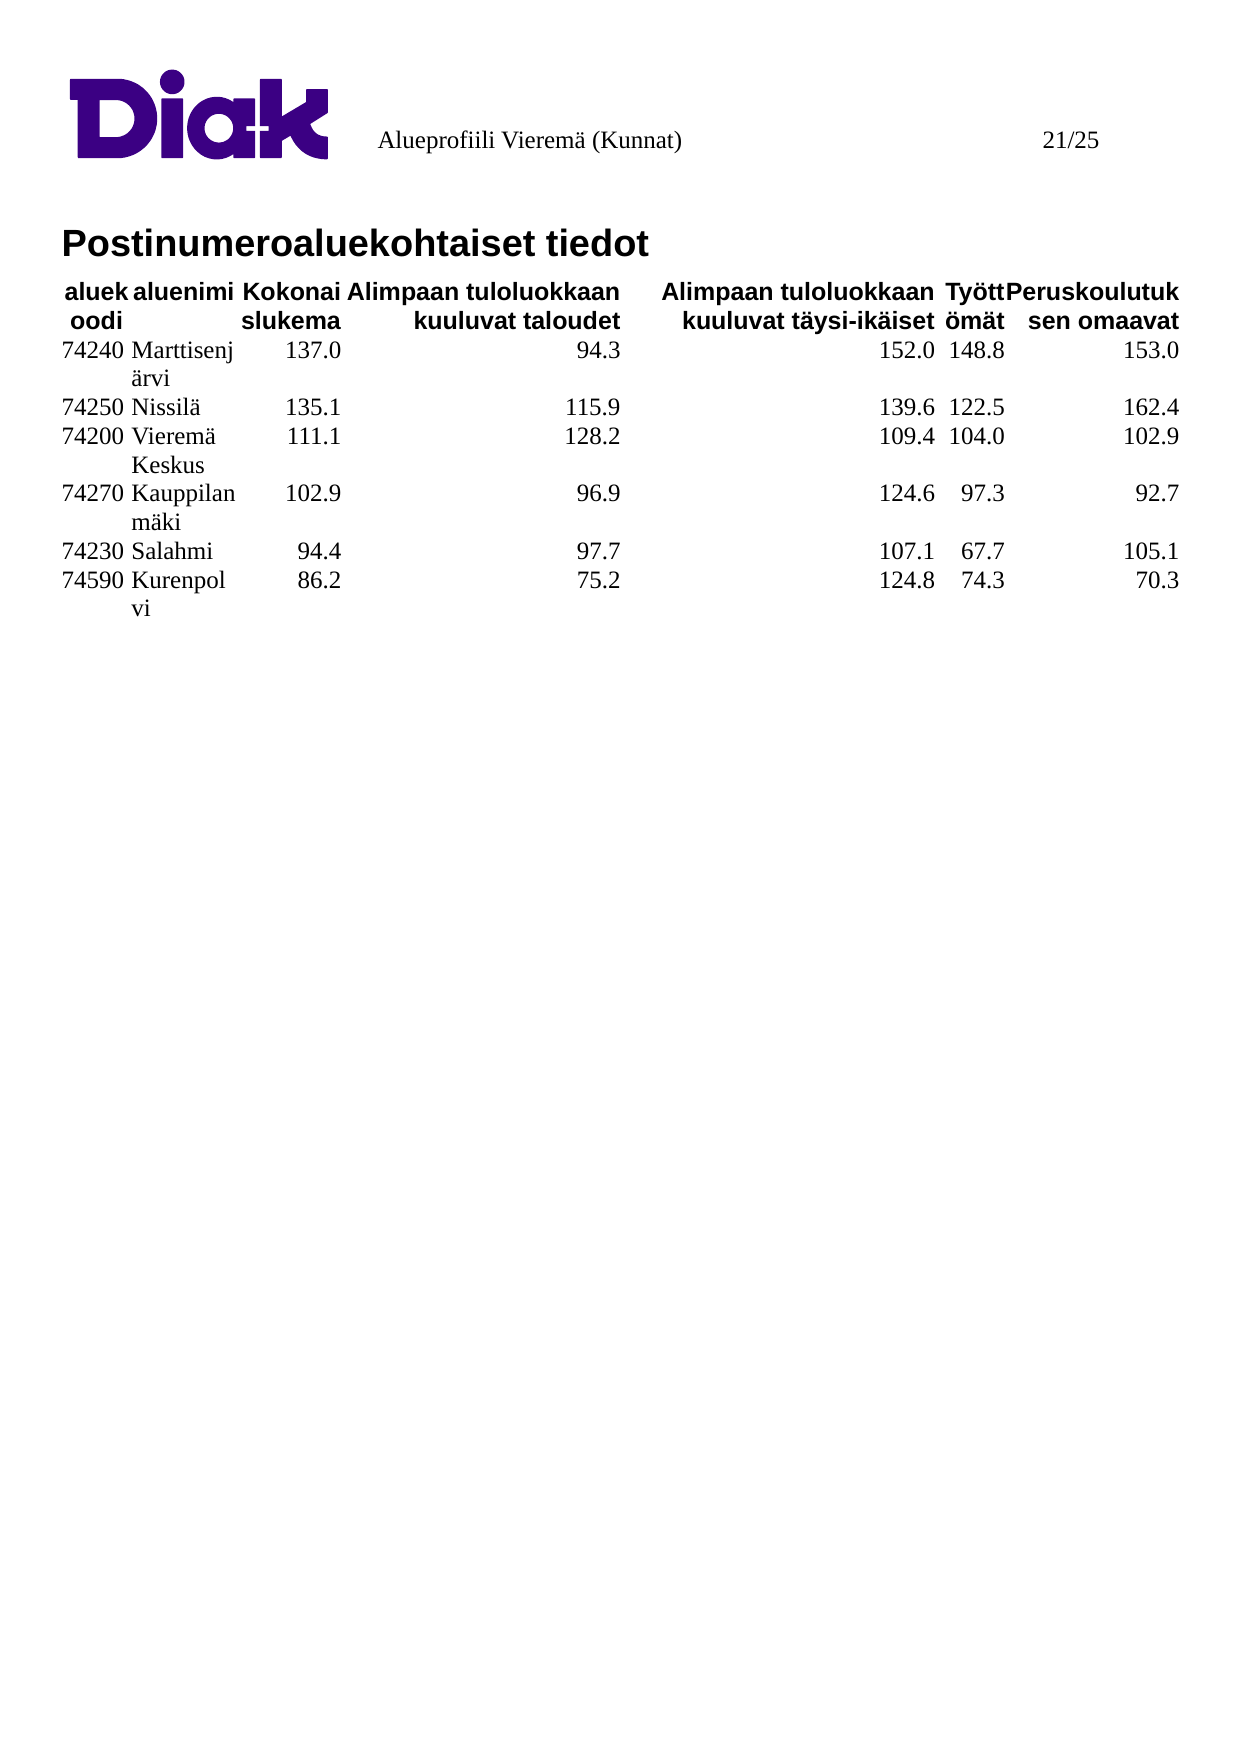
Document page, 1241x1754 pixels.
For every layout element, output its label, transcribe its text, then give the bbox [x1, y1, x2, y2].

table_cell 107.1 [620, 536, 934, 565]
table_header Kokonaislukema [236, 277, 341, 335]
table_cell 97.7 [341, 536, 620, 565]
table_cell 152.0 [620, 335, 934, 392]
table_cell 92.7 [1004, 479, 1179, 536]
table_cell 162.4 [1004, 392, 1179, 421]
table_cell 75.2 [341, 565, 620, 622]
table_cell 86.2 [236, 565, 341, 622]
table_cell Kauppilanmäki [131, 479, 236, 536]
table_cell 74240 [61, 335, 131, 392]
table_header Alimpaan tuloluokkaan kuuluvat täysi-ikäiset [620, 277, 934, 335]
table_cell 115.9 [341, 392, 620, 421]
table_cell 124.6 [620, 479, 934, 536]
table_cell 74200 [61, 421, 131, 478]
table_cell 74590 [61, 565, 131, 622]
table_header Peruskoulutuksen omaavat [1004, 277, 1179, 335]
table_cell 135.1 [236, 392, 341, 421]
table_header Työttömät [935, 277, 1004, 335]
table_cell 102.9 [236, 479, 341, 536]
table_cell 97.3 [935, 479, 1004, 536]
table_cell 74.3 [935, 565, 1004, 622]
table_cell 104.0 [935, 421, 1004, 478]
table_cell 137.0 [236, 335, 341, 392]
table_cell 74230 [61, 536, 131, 565]
subtitle Postinumeroaluekohtaiset tiedot [61, 221, 1179, 265]
table_cell 122.5 [935, 392, 1004, 421]
table_cell 74270 [61, 479, 131, 536]
table_cell 67.7 [935, 536, 1004, 565]
table_header aluekoodi [61, 277, 131, 335]
table_cell 148.8 [935, 335, 1004, 392]
table_cell 105.1 [1004, 536, 1179, 565]
table_cell 70.3 [1004, 565, 1179, 622]
table_cell 128.2 [341, 421, 620, 478]
table_cell 139.6 [620, 392, 934, 421]
table_cell Salahmi [131, 536, 236, 565]
table_cell Marttisenjärvi [131, 335, 236, 392]
table_header Alimpaan tuloluokkaan kuuluvat taloudet [341, 277, 620, 335]
table_cell 124.8 [620, 565, 934, 622]
table_cell 94.3 [341, 335, 620, 392]
table_cell 94.4 [236, 536, 341, 565]
table_cell 109.4 [620, 421, 934, 478]
table_cell 111.1 [236, 421, 341, 478]
table_cell Nissilä [131, 392, 236, 421]
table_cell Vieremä Keskus [131, 421, 236, 478]
table_cell 102.9 [1004, 421, 1179, 478]
table_cell 153.0 [1004, 335, 1179, 392]
table_cell 74250 [61, 392, 131, 421]
table_cell Kurenpolvi [131, 565, 236, 622]
table_header aluenimi [131, 277, 236, 335]
table_cell 96.9 [341, 479, 620, 536]
